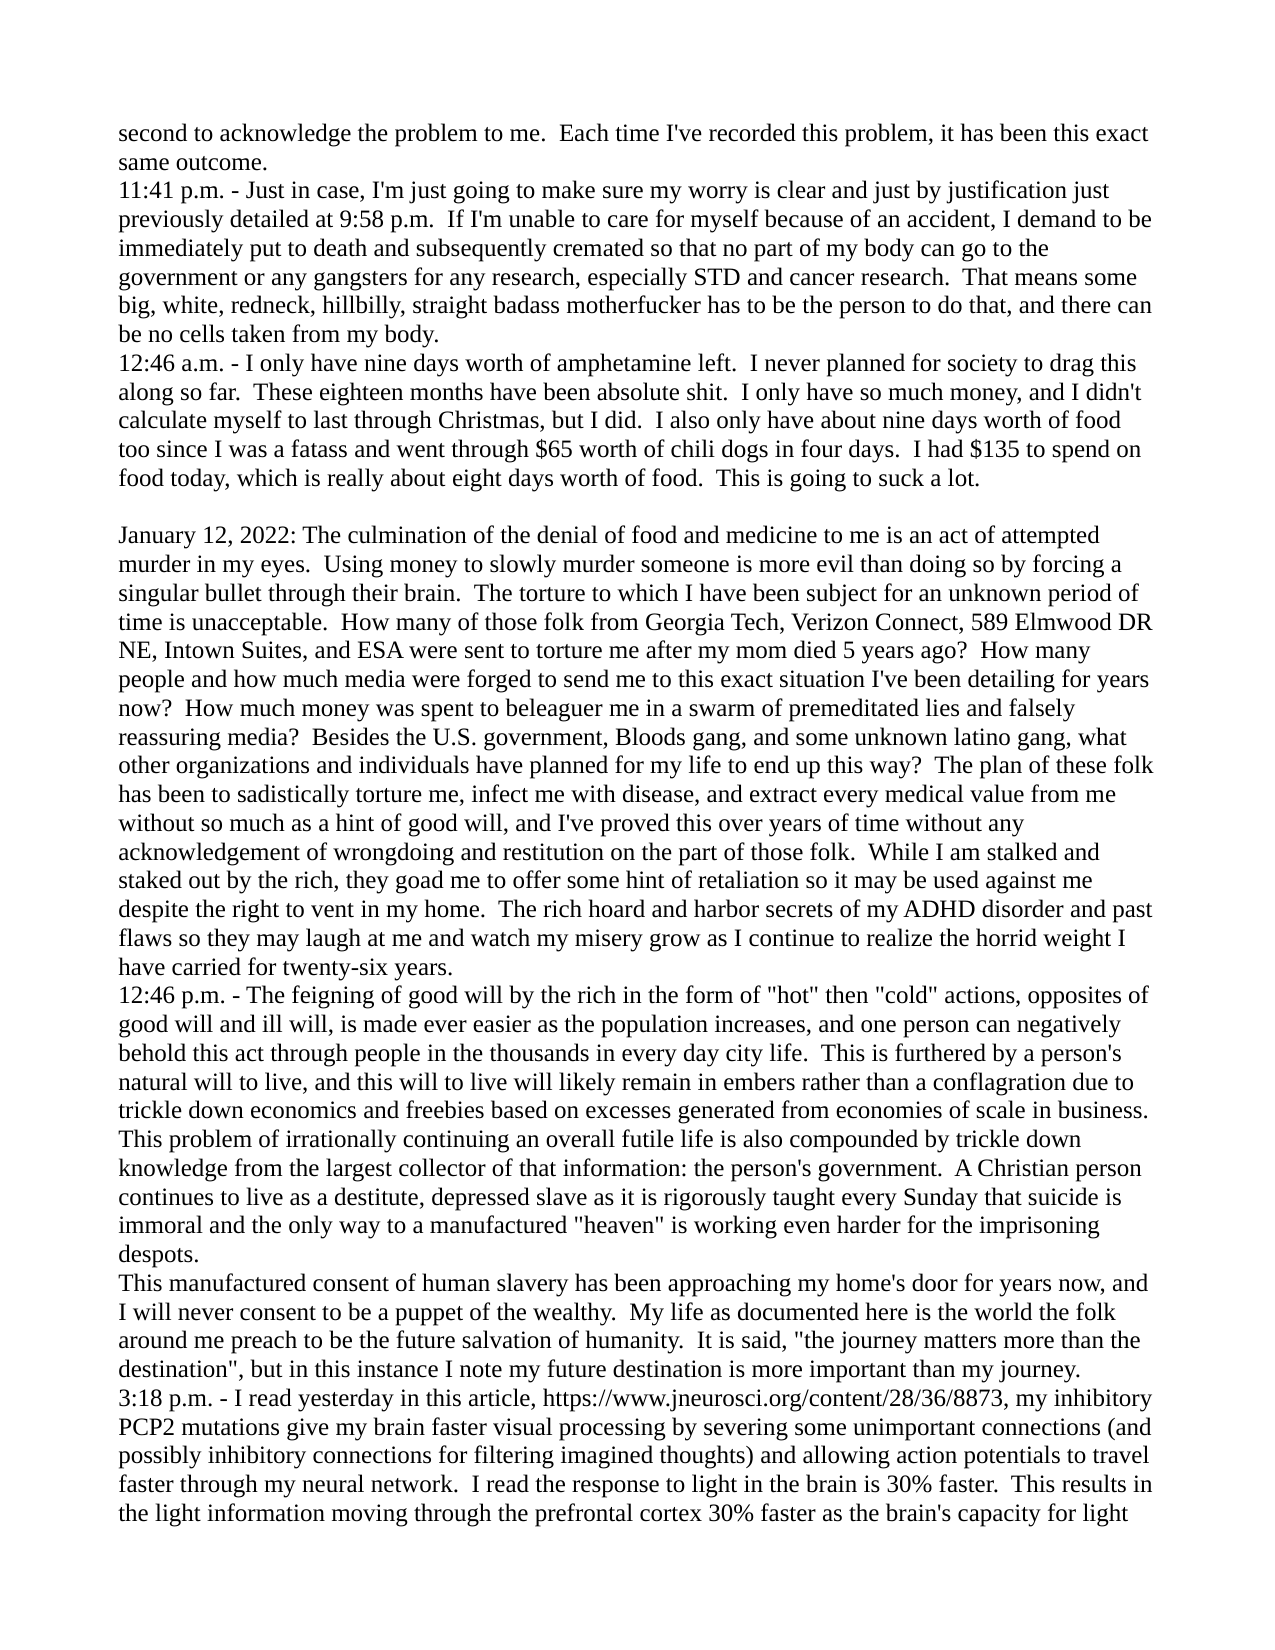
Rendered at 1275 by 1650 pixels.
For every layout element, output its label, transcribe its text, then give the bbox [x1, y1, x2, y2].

text This manufactured consent of human slavery has been approaching my home's door for years now, and I will never consent to be a puppet of the wealthy. My life as documented here is the world the folk around me preach to be the future salvation of humanity. It is said, "the journey matters more than the destination", but in this instance I note my future destination is more important than my journey. [118, 1268, 1157, 1383]
text 11:41 p.m. - Just in case, I'm just going to make sure my worry is clear and just by justification just previously detailed at 9:58 p.m. If I'm unable to care for myself because of an accident, I demand to be immediately put to death and subsequently cremated so that no part of my body can go to the government or any gangsters for any research, especially STD and cancer research. That means some big, white, redneck, hillbilly, straight badass motherfucker has to be the person to do that, and there can be no cells taken from my body. [118, 176, 1157, 348]
text 3:18 p.m. - I read yesterday in this article, https://www.jneurosci.org/content/28/36/8873, my inhibitory PCP2 mutations give my brain faster visual processing by severing some unimportant connections (and possibly inhibitory connections for filtering imagined thoughts) and allowing action potentials to travel faster through my neural network. I read the response to light in the brain is 30% faster. This results in the light information moving through the prefrontal cortex 30% faster as the brain's capacity for light [118, 1383, 1157, 1527]
text January 12, 2022: The culmination of the denial of food and medicine to me is an act of attempted murder in my eyes. Using money to slowly murder someone is more evil than doing so by forcing a singular bullet through their brain. The torture to which I have been subject for an unknown period of time is unacceptable. How many of those folk from Georgia Tech, Verizon Connect, 589 Elmwood DR NE, Intown Suites, and ESA were sent to torture me after my mom died 5 years ago? How many people and how much media were forged to send me to this exact situation I've been detailing for years now? How much money was spent to beleaguer me in a swarm of premeditated lies and falsely reassuring media? Besides the U.S. government, Bloods gang, and some unknown latino gang, what other organizations and individuals have planned for my life to end up this way? The plan of these folk has been to sadistically torture me, infect me with disease, and extract every medical value from me without so much as a hint of good will, and I've proved this over years of time without any acknowledgement of wrongdoing and restitution on the part of those folk. While I am stalked and staked out by the rich, they goad me to offer some hint of retaliation so it may be used against me despite the right to vent in my home. The rich hoard and harbor secrets of my ADHD disorder and past flaws so they may laugh at me and watch my misery grow as I continue to realize the horrid weight I have carried for twenty-six years. [118, 521, 1157, 981]
text 12:46 a.m. - I only have nine days worth of amphetamine left. I never planned for society to drag this along so far. These eighteen months have been absolute shit. I only have so much money, and I didn't calculate myself to last through Christmas, but I did. I also only have about nine days worth of food too since I was a fatass and went through $65 worth of chili dogs in four days. I had $135 to spend on food today, which is really about eight days worth of food. This is going to suck a lot. [118, 348, 1157, 492]
text second to acknowledge the problem to me. Each time I've recorded this problem, it has been this exact same outcome. [118, 118, 1157, 176]
text 12:46 p.m. - The feigning of good will by the rich in the form of "hot" then "cold" actions, opposites of good will and ill will, is made ever easier as the population increases, and one person can negatively behold this act through people in the thousands in every day city life. This is furthered by a person's natural will to live, and this will to live will likely remain in embers rather than a conflagration due to trickle down economics and freebies based on excesses generated from economies of scale in business. This problem of irrationally continuing an overall futile life is also compounded by trickle down knowledge from the largest collector of that information: the person's government. A Christian person continues to live as a destitute, depressed slave as it is rigorously taught every Sunday that suicide is immoral and the only way to a manufactured "heaven" is working even harder for the imprisoning despots. [118, 981, 1157, 1268]
